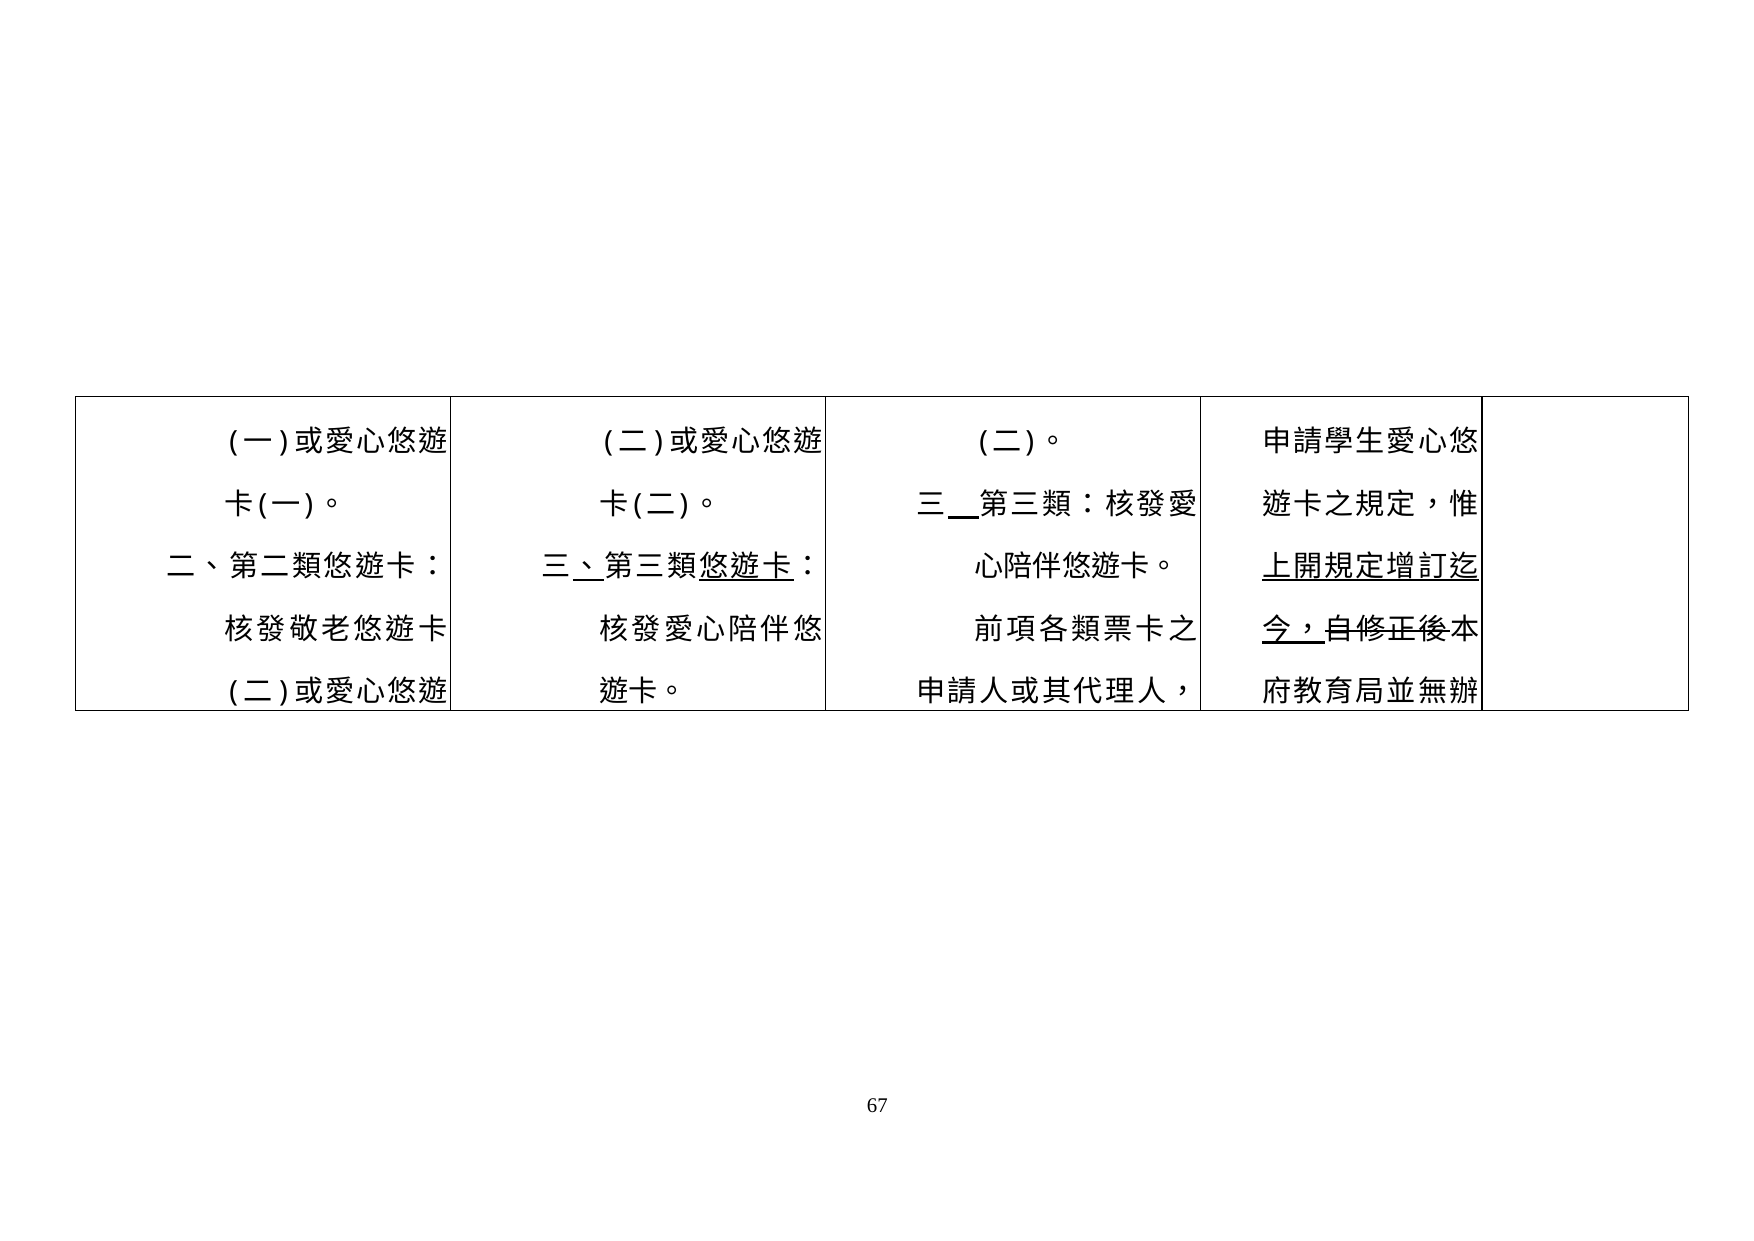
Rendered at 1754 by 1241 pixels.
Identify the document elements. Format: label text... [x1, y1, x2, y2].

table_cell (一)或愛心悠遊卡(一)。 二、第二類悠遊卡：核發敬老悠遊卡(二)或愛心悠遊 [76, 397, 450, 710]
table_cell (二)。 三 第三類：核發愛心陪伴悠遊卡。 前項各類票卡之申請人或其代理人， [826, 397, 1200, 710]
table_cell (二)或愛心悠遊卡(二)。 三、第三類悠遊卡：核發愛心陪伴悠遊卡。 [451, 397, 825, 710]
table_cell [1483, 397, 1688, 710]
table_cell 申請學生愛心悠遊卡之規定，惟上開規定增訂迄今，自修正後本府教育局並無辦 [1201, 397, 1481, 710]
